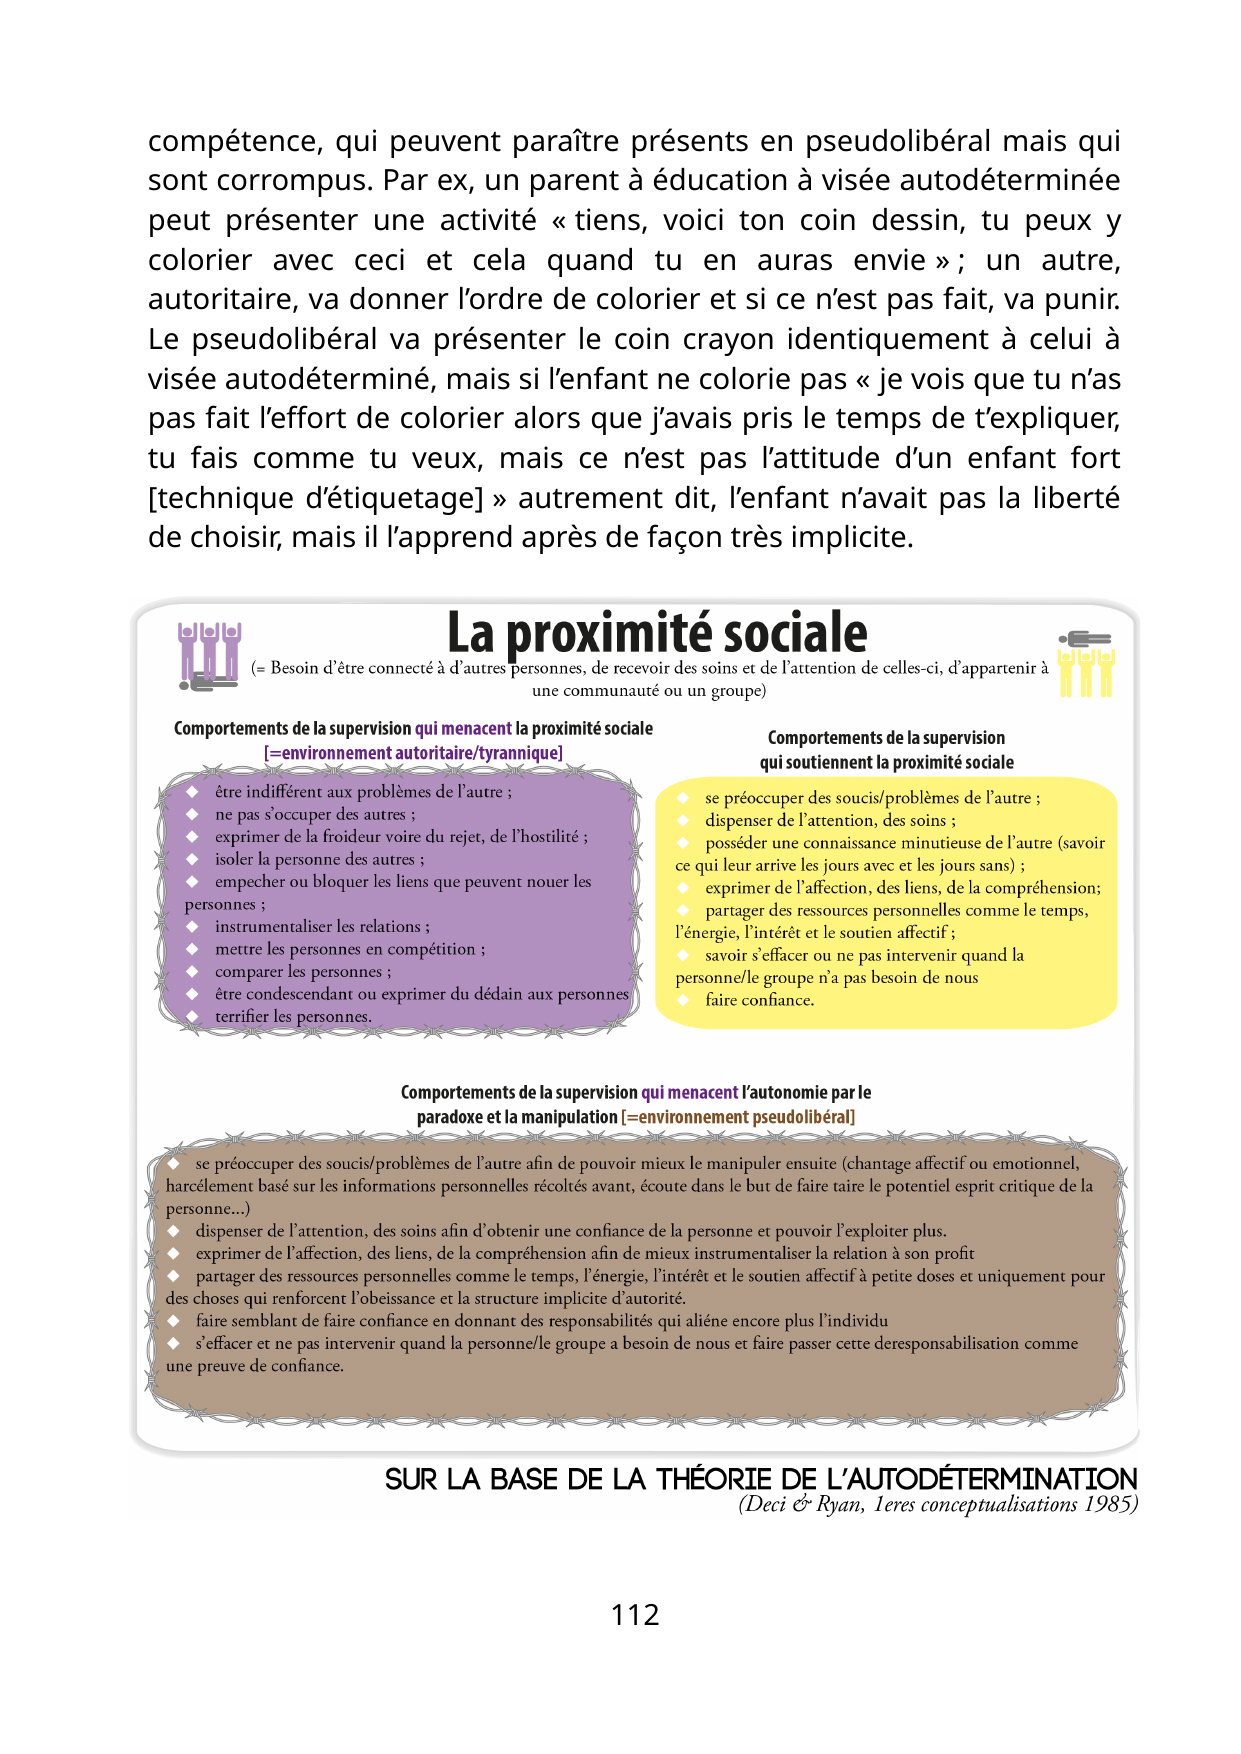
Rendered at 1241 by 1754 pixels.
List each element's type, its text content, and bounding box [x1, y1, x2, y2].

text compétence, qui peuvent paraître présents en pseudolibéral mais qui sont corrompus. Par ex, un parent à éducation à visée autodéterminée peut présenter une activité « tiens, voici ton coin dessin, tu peux y colorier avec ceci et cela quand tu en auras envie » ; un autre, autoritaire, va donner l’ordre de colorier et si ce n’est pas fait, va punir. Le pseudolibéral va présenter le coin crayon identiquement à celui à visée autodéterminé, mais si l’enfant ne colorie pas « je vois que tu n’as pas fait l’effort de colorier alors que j’avais pris le temps de t’expliquer, tu fais comme tu veux, mais ce n’est pas l’attitude d’un enfant fort [technique d’étiquetage] » autrement dit, l’enfant n’avait pas la liberté de choisir, mais il l’apprend après de façon très implicite. [148, 120, 1122, 556]
picture [129, 596, 1141, 1519]
